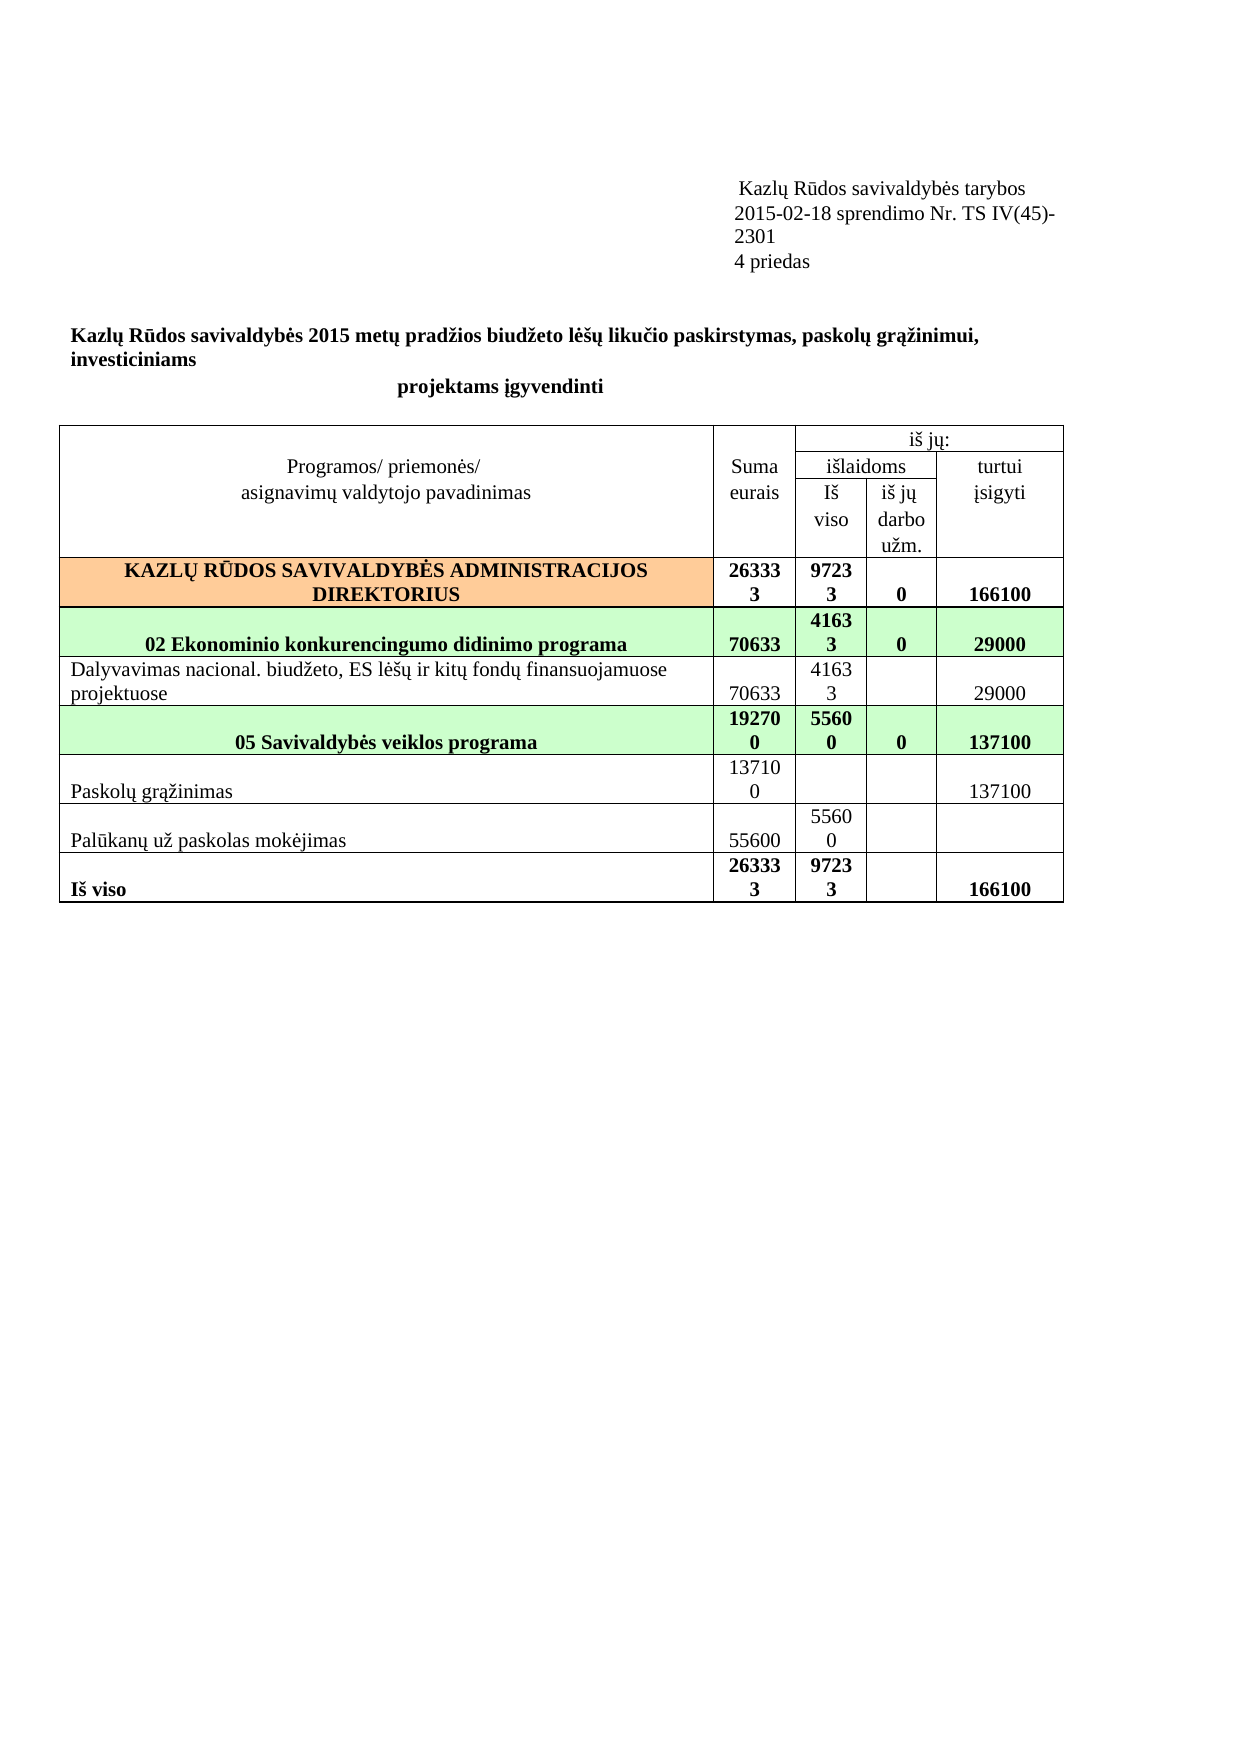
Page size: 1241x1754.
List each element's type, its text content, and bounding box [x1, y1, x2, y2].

table_cell iš jų [867, 479, 936, 504]
table_cell [796, 531, 866, 557]
table_cell [714, 531, 795, 557]
table_cell 0 [867, 558, 936, 606]
table_cell 02 Ekonominio konkurencingumo didinimo programa [60, 608, 713, 656]
table_cell užm. [867, 531, 936, 557]
table_cell turtui [937, 452, 1063, 478]
table_cell [714, 426, 795, 451]
table_cell [796, 398, 866, 424]
table_cell 55600 [796, 804, 866, 852]
table_cell 0 [867, 608, 936, 656]
table_cell įsigyti [937, 478, 1063, 504]
table_cell 70633 [714, 657, 795, 705]
table_cell 137100 [937, 755, 1063, 803]
table_cell [936, 371, 1063, 398]
table_cell [796, 755, 866, 803]
table_cell 97233 [796, 853, 866, 901]
table_cell 05 Savivaldybės veiklos programa [60, 706, 713, 754]
table_cell 166100 [937, 853, 1063, 901]
table_cell iš jų: [796, 426, 1063, 451]
table_cell [714, 504, 795, 531]
table_cell Programos/ priemonės/ [60, 451, 713, 478]
table_cell 55600 [714, 804, 795, 852]
text Kazlų Rūdos savivaldybės tarybos [738, 176, 1063, 200]
table_cell [713, 398, 796, 424]
table_cell viso [796, 504, 866, 531]
table_cell 41633 [796, 657, 866, 705]
table_cell Iš viso [60, 853, 713, 901]
table_cell Dalyvavimas nacional. biudžeto, ES lėšų ir kitų fondų finansuojamuose projektuose [60, 657, 713, 705]
table_cell [937, 531, 1063, 557]
table_cell [937, 504, 1063, 531]
table_cell 137100 [714, 755, 795, 803]
table_cell [866, 398, 936, 424]
text 2015-02-18 sprendimo Nr. TS IV(45)-2301 [723, 200, 1063, 248]
text 4 priedas [59, 248, 1063, 273]
table_cell 263333 [714, 853, 795, 901]
table_cell [867, 853, 936, 901]
table_cell [60, 426, 713, 451]
table_header [59, 297, 713, 323]
table_cell [60, 531, 713, 557]
table_cell darbo [867, 504, 936, 531]
table_cell [59, 398, 713, 424]
table_cell [867, 657, 936, 705]
table_cell [936, 398, 1063, 424]
table_header [713, 297, 796, 323]
table_cell projektams įgyvendinti [59, 371, 936, 398]
table_cell 137100 [937, 706, 1063, 754]
table_cell [867, 755, 936, 803]
table_cell [867, 804, 936, 852]
table_header [796, 297, 866, 323]
table_cell eurais [714, 478, 795, 504]
table_cell 192700 [714, 706, 795, 754]
table_cell Palūkanų už paskolas mokėjimas [60, 804, 713, 852]
table_cell 166100 [937, 558, 1063, 606]
table_cell 29000 [937, 608, 1063, 656]
table_cell Paskolų grąžinimas [60, 755, 713, 803]
table_cell 263333 [714, 558, 795, 606]
table_cell Kazlų Rūdos savivaldybės 2015 metų pradžios biudžeto lėšų likučio paskirstymas, paskolų grąžinimui, investiciniams [59, 323, 1063, 371]
table_cell [60, 504, 713, 531]
table_cell 29000 [937, 657, 1063, 705]
table_cell 41633 [796, 608, 866, 656]
table_cell 0 [867, 706, 936, 754]
table_cell išlaidoms [796, 452, 936, 478]
table_cell 55600 [796, 706, 866, 754]
table_cell Suma [714, 451, 795, 478]
table_cell asignavimų valdytojo pavadinimas [60, 478, 713, 504]
table_header [866, 297, 936, 323]
table_cell 70633 [714, 608, 795, 656]
table_cell 97233 [796, 558, 866, 606]
table_cell KAZLŲ RŪDOS SAVIVALDYBĖS ADMINISTRACIJOS DIREKTORIUS [60, 558, 713, 606]
table_header [936, 297, 1063, 323]
table_cell Iš [796, 479, 866, 504]
table_cell [937, 804, 1063, 852]
